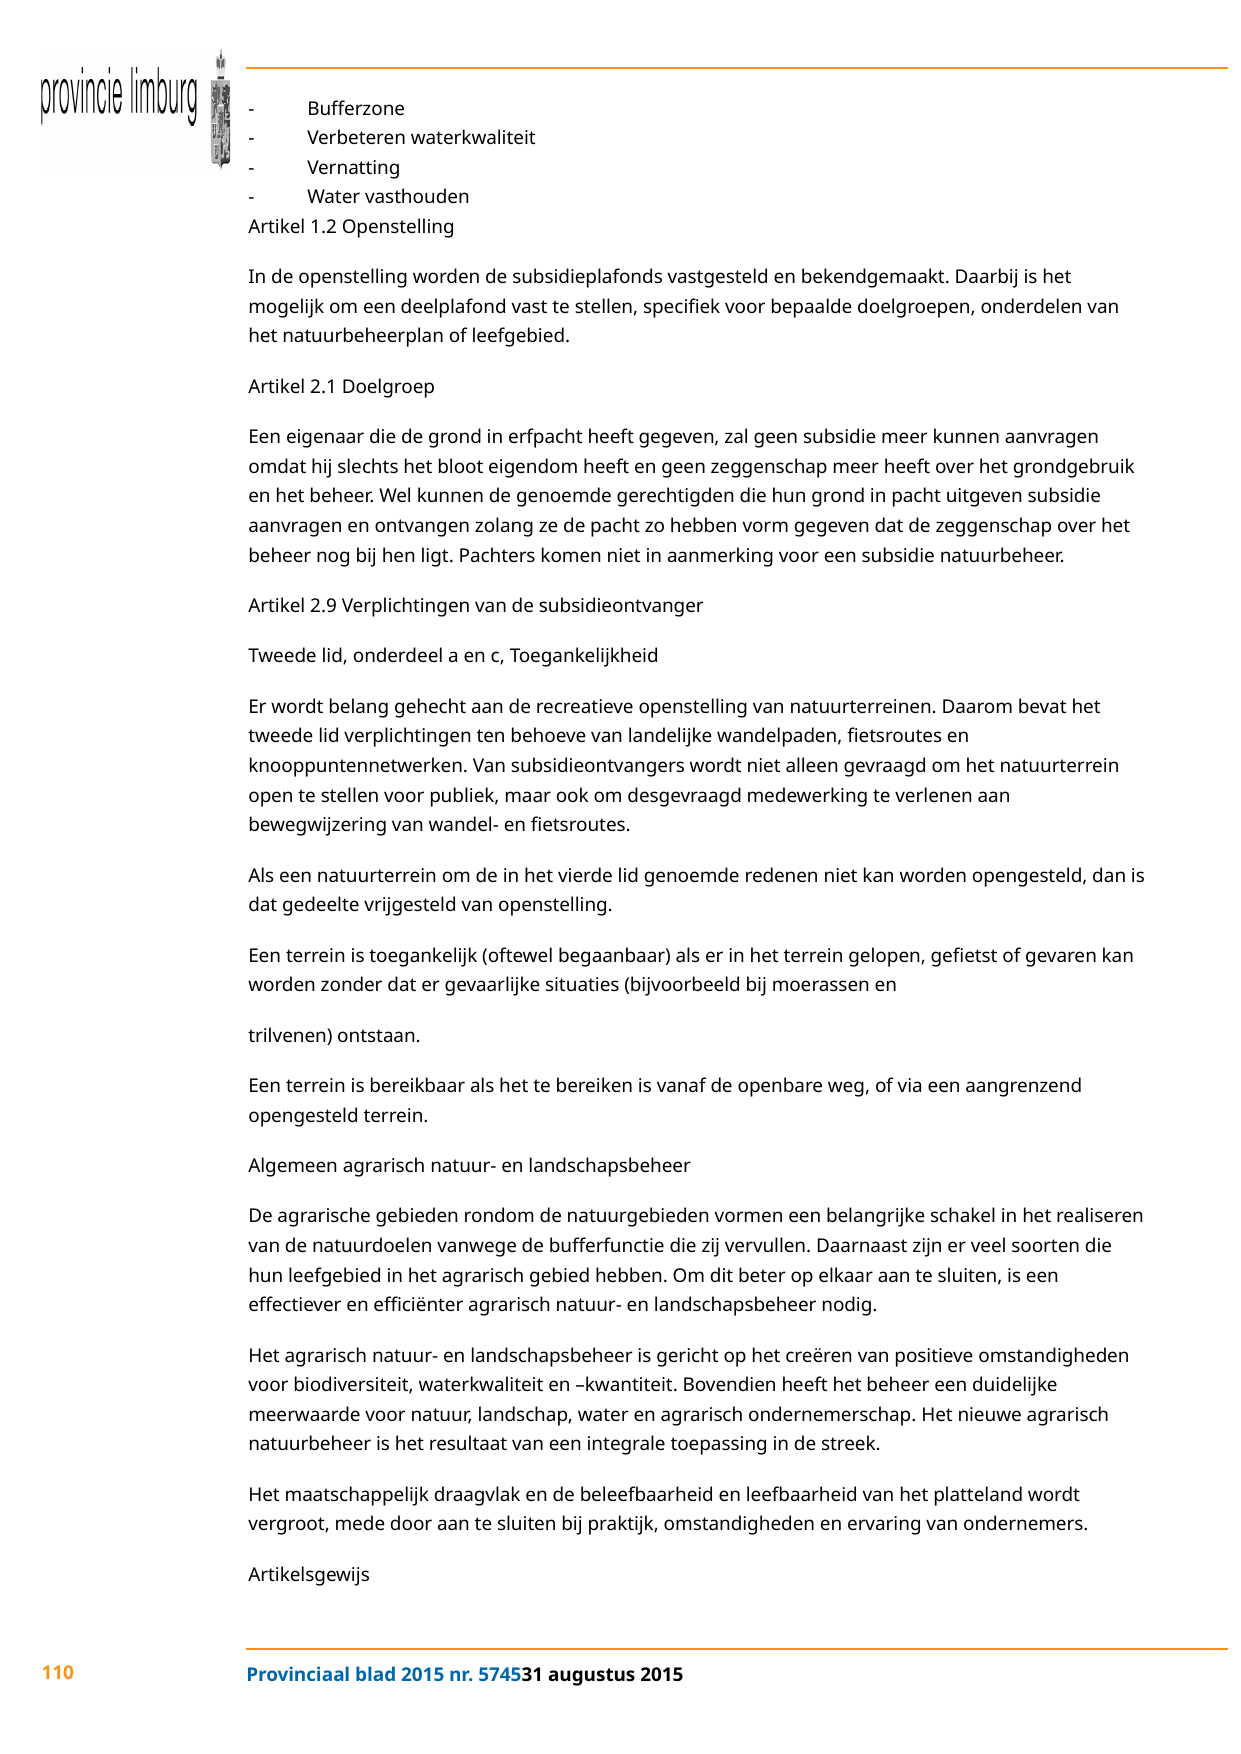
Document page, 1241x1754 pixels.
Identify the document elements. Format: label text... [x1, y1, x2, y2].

text Er wordt belang gehecht aan de recreatieve openstelling van natuurterreinen. Daarom bevat het tweede lid verplichtingen ten behoeve van landelijke wandelpaden, fietsroutes en knooppuntennetwerken. Van subsidieontvangers wordt niet alleen gevraagd om het natuurterrein open te stellen voor publiek, maar ook om desgevraagd medewerking te verlenen aan bewegwijzering van wandel- en fietsroutes. [248, 693, 1152, 837]
text In de openstelling worden de subsidieplafonds vastgesteld en bekendgemaakt. Daarbij is het mogelijk om een deelplafond vast te stellen, specifiek voor bepaalde doelgroepen, onderdelen van het natuurbeheerplan of leefgebied. [248, 263, 1152, 348]
text De agrarische gebieden rondom de natuurgebieden vormen een belangrijke schakel in het realiseren van de natuurdoelen vanwege de bufferfunctie die zij vervullen. Daarnaast zijn er veel soorten die hun leefgebied in het agrarisch gebied hebben. Om dit beter op elkaar aan te sluiten, is een effectiever en efficiënter agrarisch natuur- en landschapsbeheer nodig. [248, 1203, 1152, 1317]
text Een terrein is bereikbaar als het te bereiken is vanaf de openbare weg, of via een aangrenzend opengesteld terrein. [248, 1072, 1152, 1128]
picture [41, 47, 231, 172]
text Artikelsgewijs [248, 1561, 1152, 1587]
list Vernatting [248, 154, 1152, 180]
text Het maatschappelijk draagvlak en de beleefbaarheid en leefbaarheid van het platteland wordt vergroot, mede door aan te sluiten bij praktijk, omstandigheden en ervaring van ondernemers. [248, 1481, 1152, 1536]
list Verbeteren waterkwaliteit [248, 124, 1152, 150]
list Water vasthouden [248, 183, 1152, 209]
text Een eigenaar die de grond in erfpacht heeft gegeven, zal geen subsidie meer kunnen aanvragen omdat hij slechts het bloot eigendom heeft en geen zeggenschap meer heeft over het grondgebruik en het beheer. Wel kunnen de genoemde gerechtigden die hun grond in pacht uitgeven subsidie aanvragen en ontvangen zolang ze de pacht zo hebben vorm gegeven dat de zeggenschap over het beheer nog bij hen ligt. Pachters komen niet in aanmerking voor een subsidie natuurbeheer. [248, 423, 1152, 568]
text Artikel 2.9 Verplichtingen van de subsidieontvanger [248, 592, 1152, 618]
text Tweede lid, onderdeel a en c, Toegankelijkheid [248, 643, 1152, 668]
text Een terrein is toegankelijk (oftewel begaanbaar) als er in het terrein gelopen, gefietst of gevaren kan worden zonder dat er gevaarlijke situaties (bijvoorbeeld bij moerassen en [248, 942, 1152, 997]
text trilvenen) ontstaan. [248, 1022, 1152, 1048]
text Artikel 2.1 Doelgroep [248, 373, 1152, 399]
text Als een natuurterrein om de in het vierde lid genoemde redenen niet kan worden opengesteld, dan is dat gedeelte vrijgesteld van openstelling. [248, 862, 1152, 917]
text Artikel 1.2 Openstelling [248, 213, 1152, 239]
list Bufferzone [248, 95, 1152, 121]
text Het agrarisch natuur- en landschapsbeheer is gericht op het creëren van positieve omstandigheden voor biodiversiteit, waterkwaliteit en –kwantiteit. Bovendien heeft het beheer een duidelijke meerwaarde voor natuur, landschap, water en agrarisch ondernemerschap. Het nieuwe agrarisch natuurbeheer is het resultaat van een integrale toepassing in de streek. [248, 1342, 1152, 1456]
text Algemeen agrarisch natuur- en landschapsbeheer [248, 1152, 1152, 1178]
